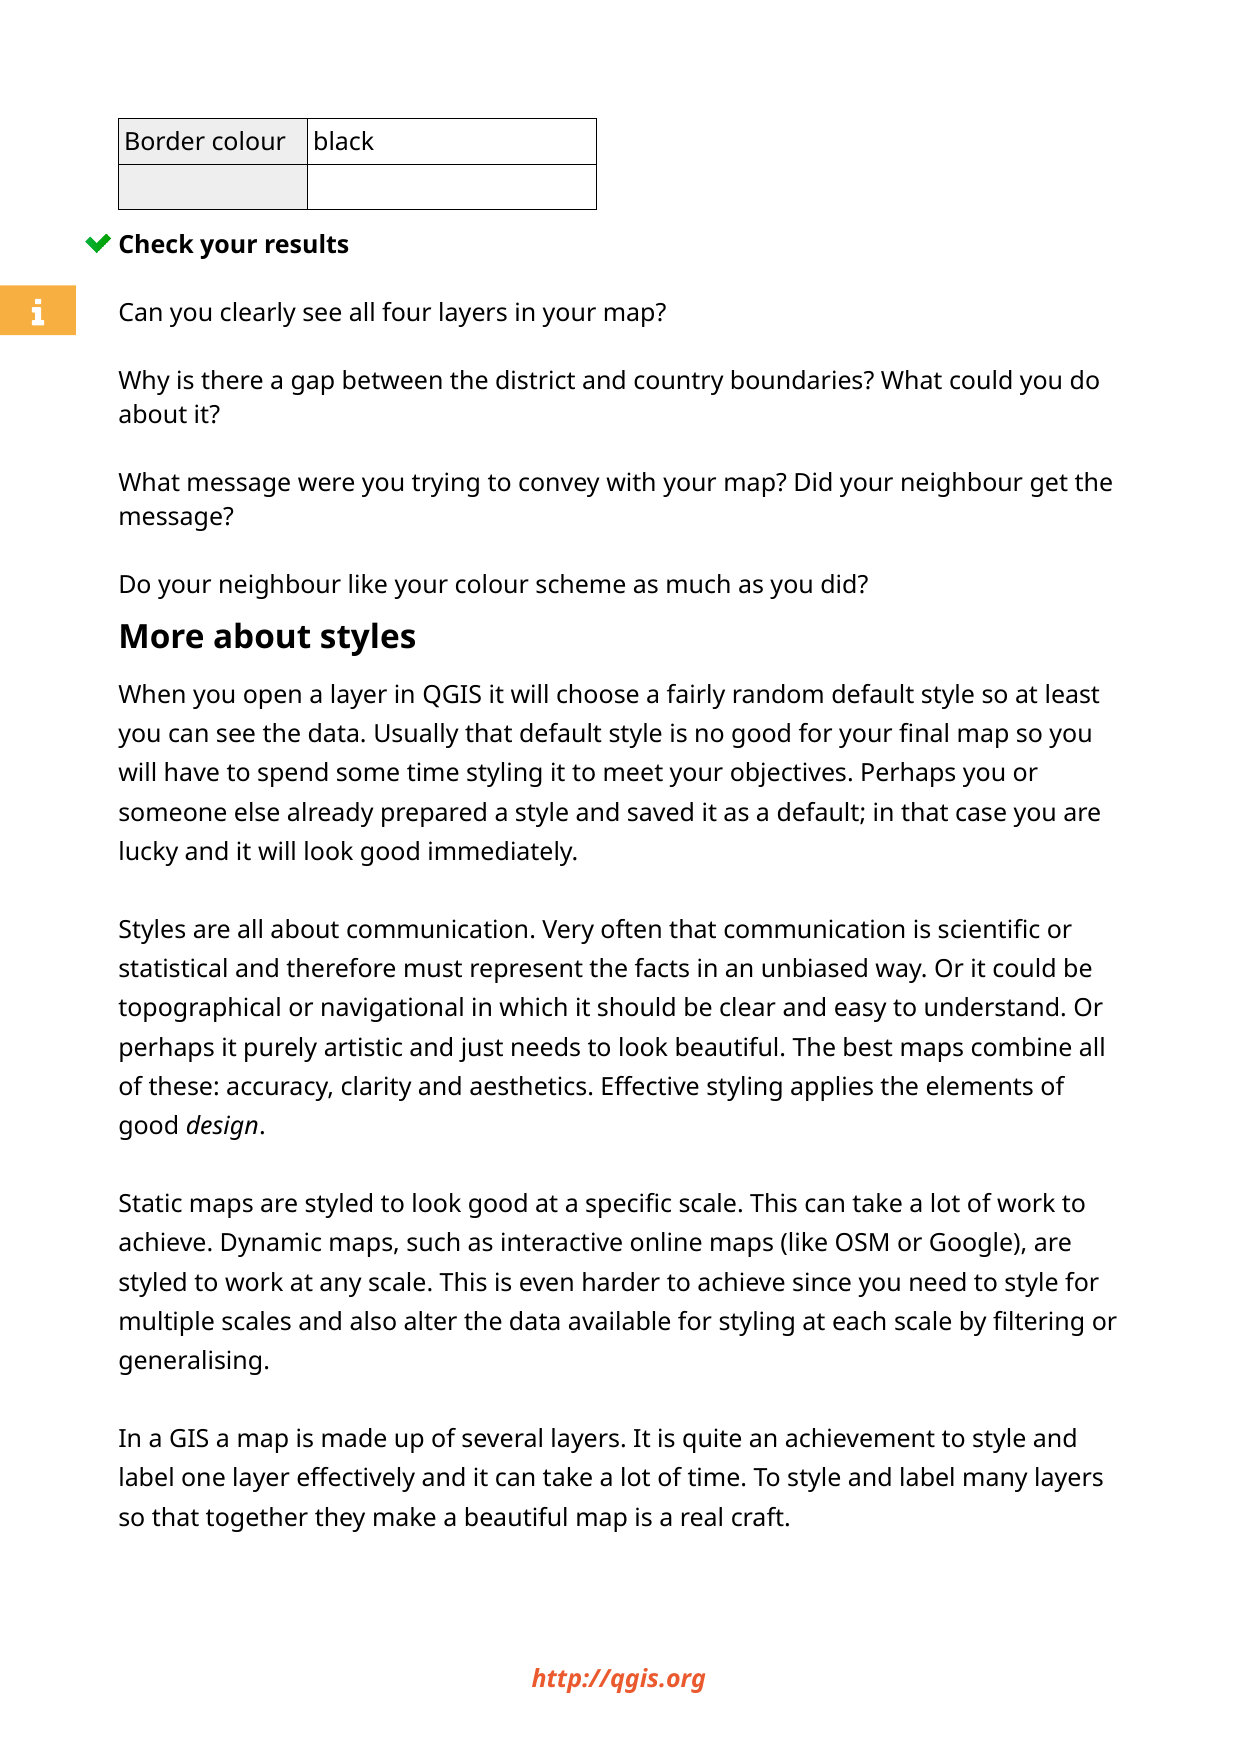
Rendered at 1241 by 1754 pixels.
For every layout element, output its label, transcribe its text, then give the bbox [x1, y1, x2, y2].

text What message were you trying to convey with your map? Did your neighbour get the message? [118, 431, 1122, 533]
table_cell [308, 165, 596, 209]
text When you open a layer in QGIS it will choose a fairly random default style so at least you can see the data. Usually that default style is no good for your final map so you will have to spend some time styling it to meet your objectives. Perhaps you or someone else already prepared a style and saved it as a default; in that case you are lucky and it will look good immediately. [118, 677, 1122, 867]
text Check your results [118, 226, 1122, 260]
text Can you clearly see all four layers in your map? [118, 294, 1122, 328]
text In a GIS a map is made up of several layers. It is quite an achievement to style and label one layer effectively and it can take a lot of time. To style and label many layers so that together they make a beautiful map is a real craft. [118, 1421, 1122, 1533]
text Why is there a gap between the district and country boundaries? What could you do about it? [118, 363, 1122, 431]
table_cell [119, 165, 307, 209]
subtitle More about styles [118, 613, 1122, 658]
text Do your neighbour like your colour scheme as much as you did? [118, 567, 1122, 601]
table_cell black [308, 119, 596, 164]
table_cell Border colour [119, 119, 307, 164]
text Styles are all about communication. Very often that communication is scientific or statistical and therefore must represent the facts in an unbiased way. Or it could be topographical or navigational in which it should be clear and easy to understand. Or perhaps it purely artistic and just needs to look beautiful. The best maps combine all of these: accuracy, clarity and aesthetics. Effective styling applies the elements of good design. [118, 912, 1122, 1142]
text Static maps are styled to look good at a specific scale. This can take a lot of work to achieve. Dynamic maps, such as interactive online maps (like OSM or Google), are styled to work at any scale. This is even harder to achieve since you need to style for multiple scales and also alter the data available for styling at each scale by filtering or generalising. [118, 1186, 1122, 1377]
